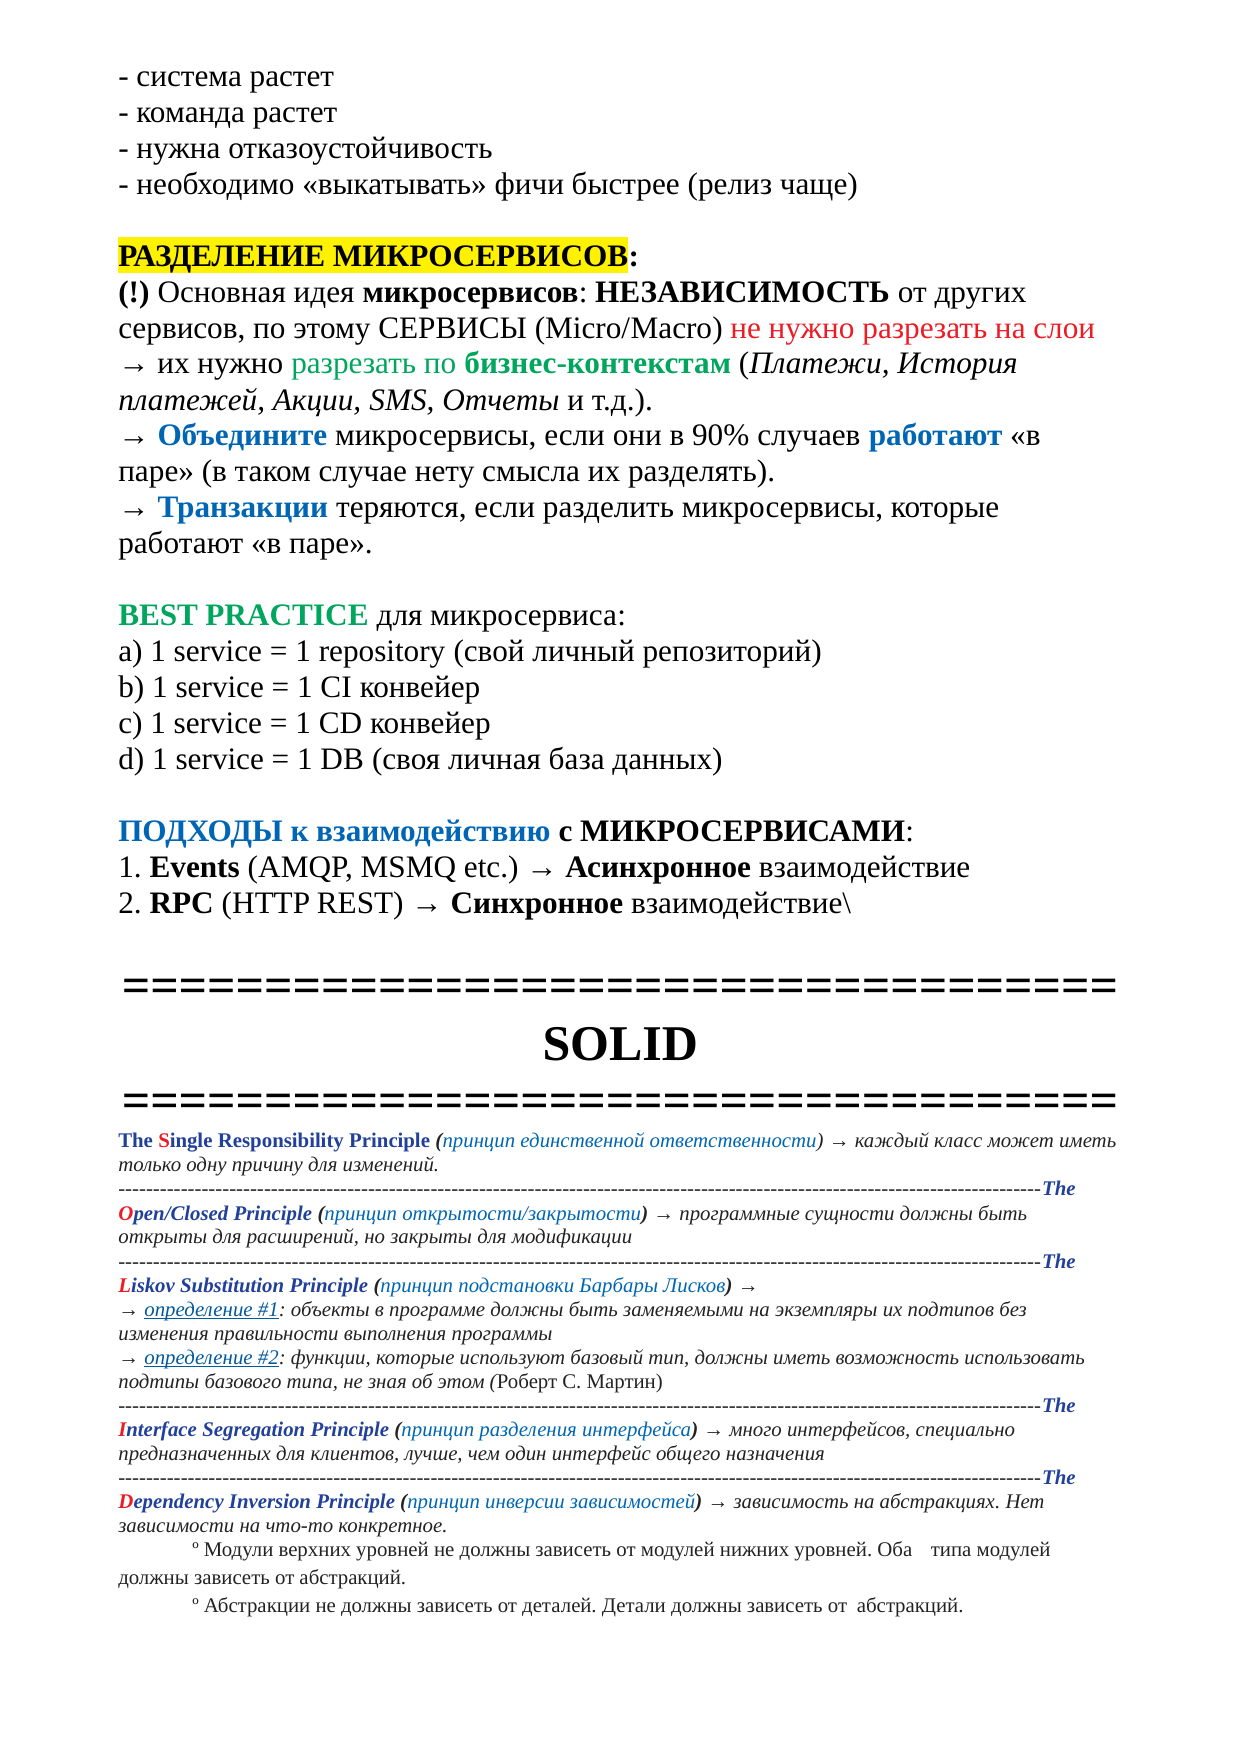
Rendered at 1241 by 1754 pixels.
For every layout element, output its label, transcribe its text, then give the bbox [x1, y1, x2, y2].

text a) 1 service = 1 repository (свой личный репозиторий) [118, 632, 1122, 668]
subtitle → определение #1: объекты в программе должны быть заменяемыми на экземпляры их подтипов без изменения правильности выполнения программы [118, 1297, 1122, 1345]
text РАЗДЕЛЕНИЕ МИКРОСЕРВИСОВ: [118, 237, 1122, 273]
text → Объедините микросервисы, если они в 90% случаев работают «в паре» (в таком случае нету смысла их разделять). [118, 417, 1122, 488]
text =================================== [118, 956, 1122, 1013]
text SOLID [118, 1013, 1122, 1071]
text c) 1 service = 1 CD конвейер [118, 704, 1122, 740]
text - нужна отказоустойчивость [118, 129, 1122, 165]
text (!) Основная идея микросервисов: НЕЗАВИСИМОСТЬ от других сервисов, по этому СЕРВИСЫ (Micro/Macro) не нужно разрезать на слои → их нужно разрезать по бизнес-контекстам (Платежи, История платежей, Акции, SMS, Отчеты и т.д.). [118, 273, 1122, 417]
text º Модули верхних уровней не должны зависеть от модулей нижних уровней. Оба типа модулей должны зависеть от абстракций. [118, 1537, 1122, 1589]
subtitle -------------------------------------------------------------------------------------------------------------------------------------The Dependency Inversion Principle (принцип инверсии зависимостей) → зависимость на абстракциях. Нет зависимости на что-то конкретное. [118, 1465, 1122, 1537]
subtitle -------------------------------------------------------------------------------------------------------------------------------------The Liskov Substitution Principle (принцип подстановки Барбары Лисков) → [118, 1248, 1122, 1297]
text º Абстракции не должны зависеть от деталей. Детали должны зависеть от абстракций. [118, 1592, 1122, 1617]
text → Транзакции теряются, если разделить микросервисы, которые работают «в паре». [118, 488, 1122, 560]
text =================================== [118, 1071, 1122, 1128]
text - необходимо «выкатывать» фичи быстрее (релиз чаще) [118, 165, 1122, 201]
text d) 1 service = 1 DB (своя личная база данных) [118, 740, 1122, 776]
text ПОДХОДЫ к взаимодействию с МИКРОСЕРВИСАМИ: [118, 812, 1122, 848]
text - система растет [118, 57, 1122, 93]
subtitle -------------------------------------------------------------------------------------------------------------------------------------The Open/Closed Principle (принцип открытости/закрытости) → программные сущности должны быть открыты для расширений, но закрыты для модификации [118, 1176, 1122, 1248]
text - команда растет [118, 93, 1122, 129]
subtitle The Single Responsibility Principle (принцип единственной ответственности) → каждый класс может иметь только одну причину для изменений. [118, 1128, 1122, 1176]
subtitle -------------------------------------------------------------------------------------------------------------------------------------The Interface Segregation Principle (принцип разделения интерфейса) → много интерфейсов, специально предназначенных для клиентов, лучше, чем один интерфейс общего назначения [118, 1393, 1122, 1465]
text BEST PRACTICE для микросервиса: [118, 596, 1122, 632]
subtitle → определение #2: функции, которые используют базовый тип, должны иметь возможность использовать подтипы базового типа, не зная об этом (Роберт С. Мартин) [118, 1345, 1122, 1393]
text 1. Events (AMQP, MSMQ etc.) → Асинхронное взаимодействие [118, 848, 1122, 884]
text 2. RPC (HTTP REST) → Синхронное взаимодействие\ [118, 884, 1122, 920]
text b) 1 service = 1 CI конвейер [118, 668, 1122, 704]
